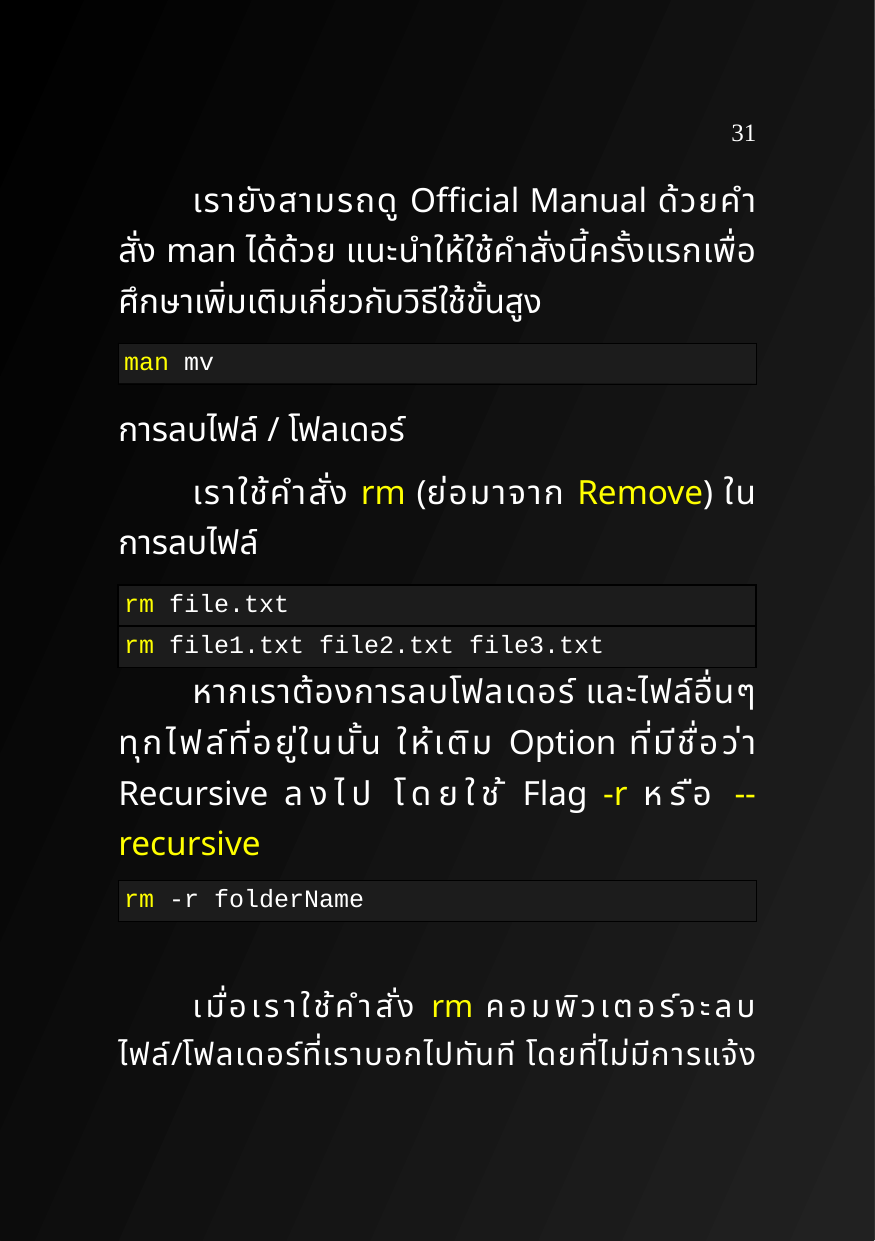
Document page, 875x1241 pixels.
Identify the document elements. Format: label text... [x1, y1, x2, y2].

table_header rm file.txt [119, 586, 755, 625]
text เราใช้คำสั่ง rm (ย่อมาจาก Remove) ในการลบไฟล์ [118, 468, 756, 569]
table_header rm -r folderName [119, 881, 756, 921]
text เมื่อเราใช้คำสั่ง rm คอมพิวเตอร์จะลบไฟล์/โฟลเดอร์ที่เราบอกไปทันที โดยที่ไม่มีการแจ้ง [118, 982, 756, 1079]
table_header man mv [119, 344, 756, 383]
table_cell rm file1.txt file2.txt file3.txt [119, 627, 755, 667]
text เรายังสามรถดู Official Manual ด้วยคำสั่ง man ได้ด้วย แนะนำให้ใช้คำสั่งนี้ครั้งแรกเพื่อศึกษาเพิ่มเติมเกี่ยวกับวิธีใช้ขั้นสูง [118, 176, 756, 328]
text หากเราต้องการลบโฟลเดอร์ และไฟล์อื่นๆ ทุกไฟล์ที่อยู่ในนั้น ให้เติม Option ที่มีชื่อว่า Recursive ลงไป โดยใช้ Flag -r หรือ --recursive [118, 668, 756, 866]
